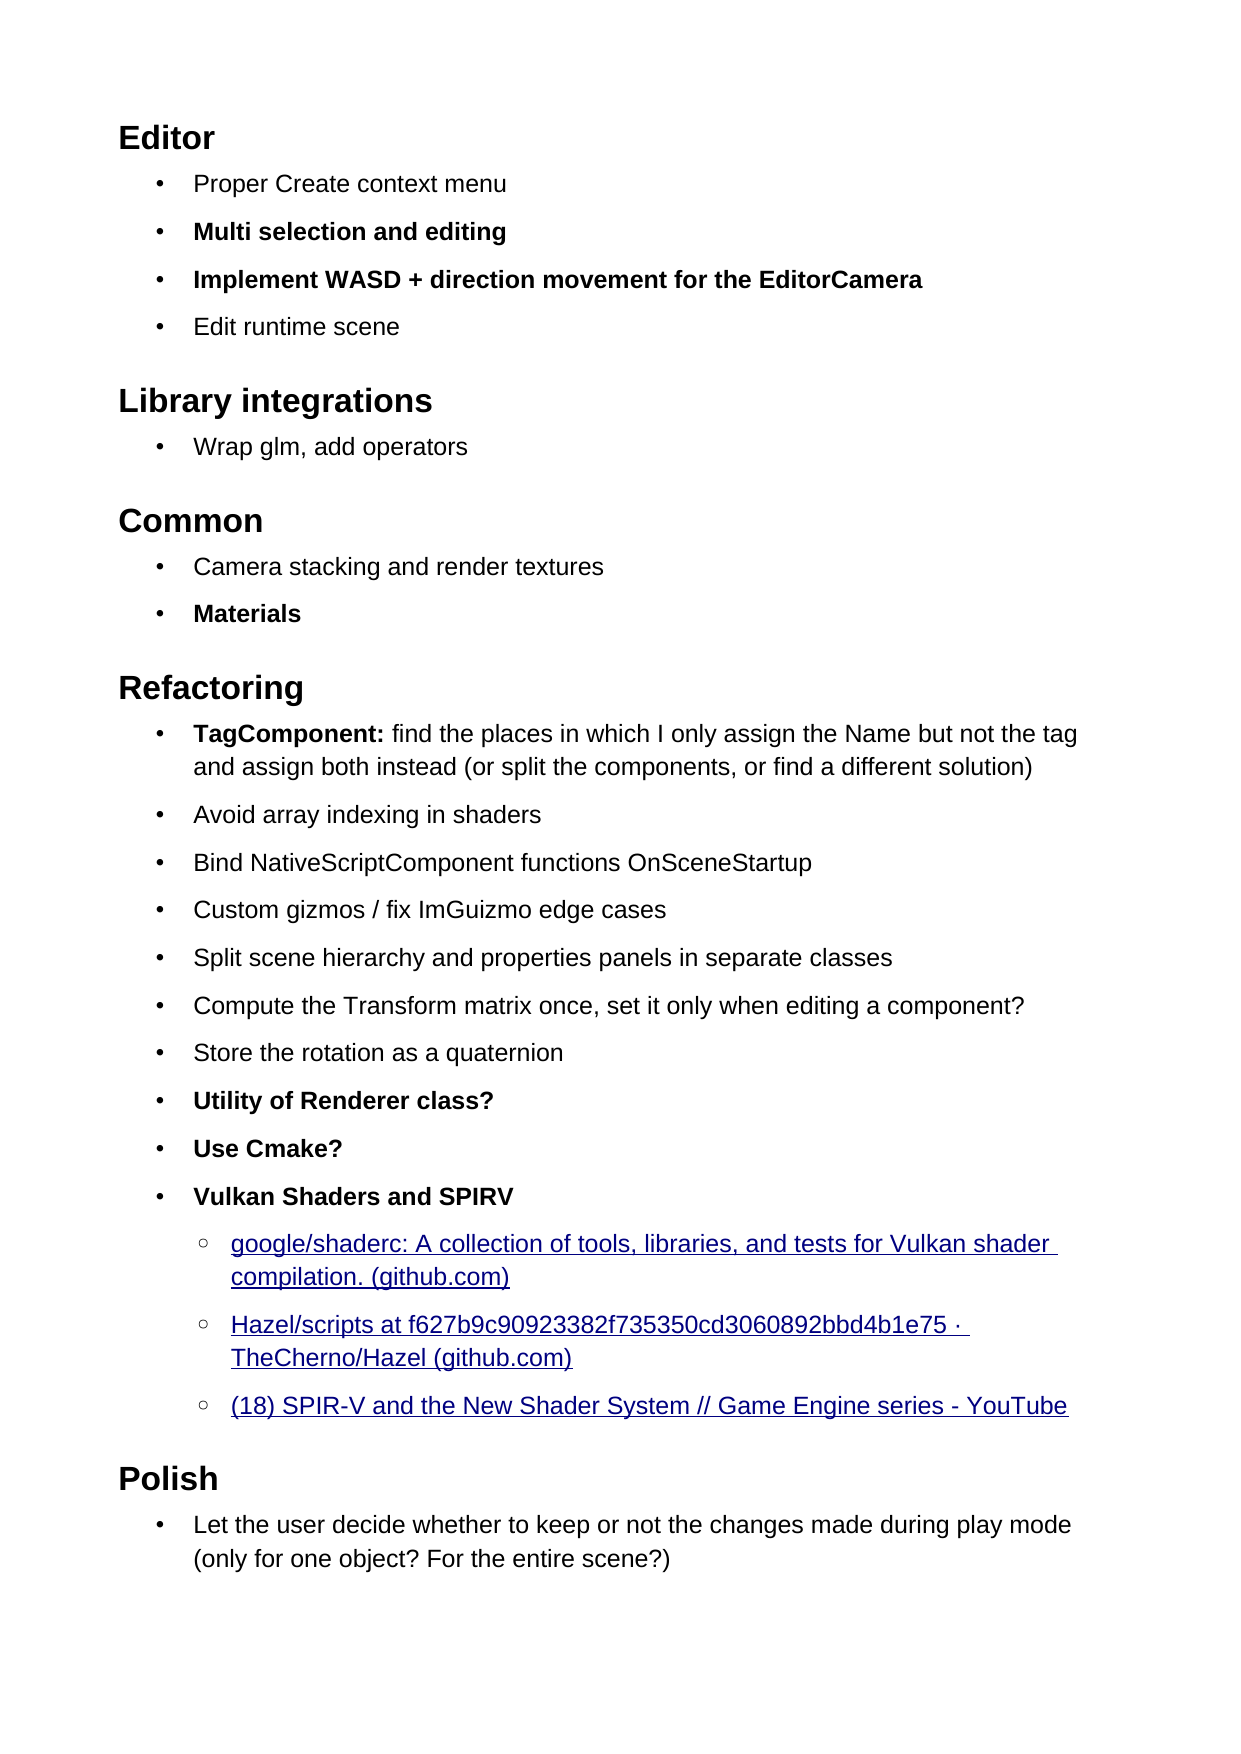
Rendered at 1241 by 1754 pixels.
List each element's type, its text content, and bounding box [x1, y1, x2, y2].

list Proper Create context menu [156, 169, 1122, 198]
list TagComponent: find the places in which I only assign the Name but not the tag and assign both instead (or split the components, or find a different solution) [156, 719, 1122, 781]
list Materials [156, 599, 1122, 628]
list Wrap glm, add operators [156, 432, 1122, 461]
list Multi selection and editing [156, 217, 1122, 246]
list Camera stacking and render textures [156, 552, 1122, 581]
list Split scene hierarchy and properties panels in separate classes [156, 943, 1122, 972]
list Store the rotation as a quaternion [156, 1038, 1122, 1067]
list Utility of Renderer class? [156, 1086, 1122, 1115]
list (18) SPIR-V and the New Shader System // Game Engine series - YouTube [193, 1391, 1122, 1419]
list Hazel/scripts at f627b9c90923382f735350cd3060892bbd4b1e75 · TheCherno/Hazel (github.com) [193, 1310, 1122, 1372]
subtitle Editor [118, 118, 1122, 157]
list Implement WASD + direction movement for the EditorCamera [156, 265, 1122, 293]
list Avoid array indexing in shaders [156, 800, 1122, 829]
list google/shaderc: A collection of tools, libraries, and tests for Vulkan shader compilation. (github.com) [193, 1229, 1122, 1291]
subtitle Polish [118, 1459, 1122, 1498]
list Vulkan Shaders and SPIRV [156, 1182, 1122, 1210]
list Bind NativeScriptComponent functions OnSceneStartup [156, 848, 1122, 876]
subtitle Common [118, 501, 1122, 539]
list Custom gizmos / fix ImGuizmo edge cases [156, 895, 1122, 924]
subtitle Refactoring [118, 668, 1122, 707]
list Edit runtime scene [156, 312, 1122, 341]
list Use Cmake? [156, 1134, 1122, 1163]
list Let the user decide whether to keep or not the changes made during play mode (only for one object? For the entire scene?) [156, 1510, 1122, 1572]
list Compute the Transform matrix once, set it only when editing a component? [156, 991, 1122, 1019]
subtitle Library integrations [118, 381, 1122, 419]
